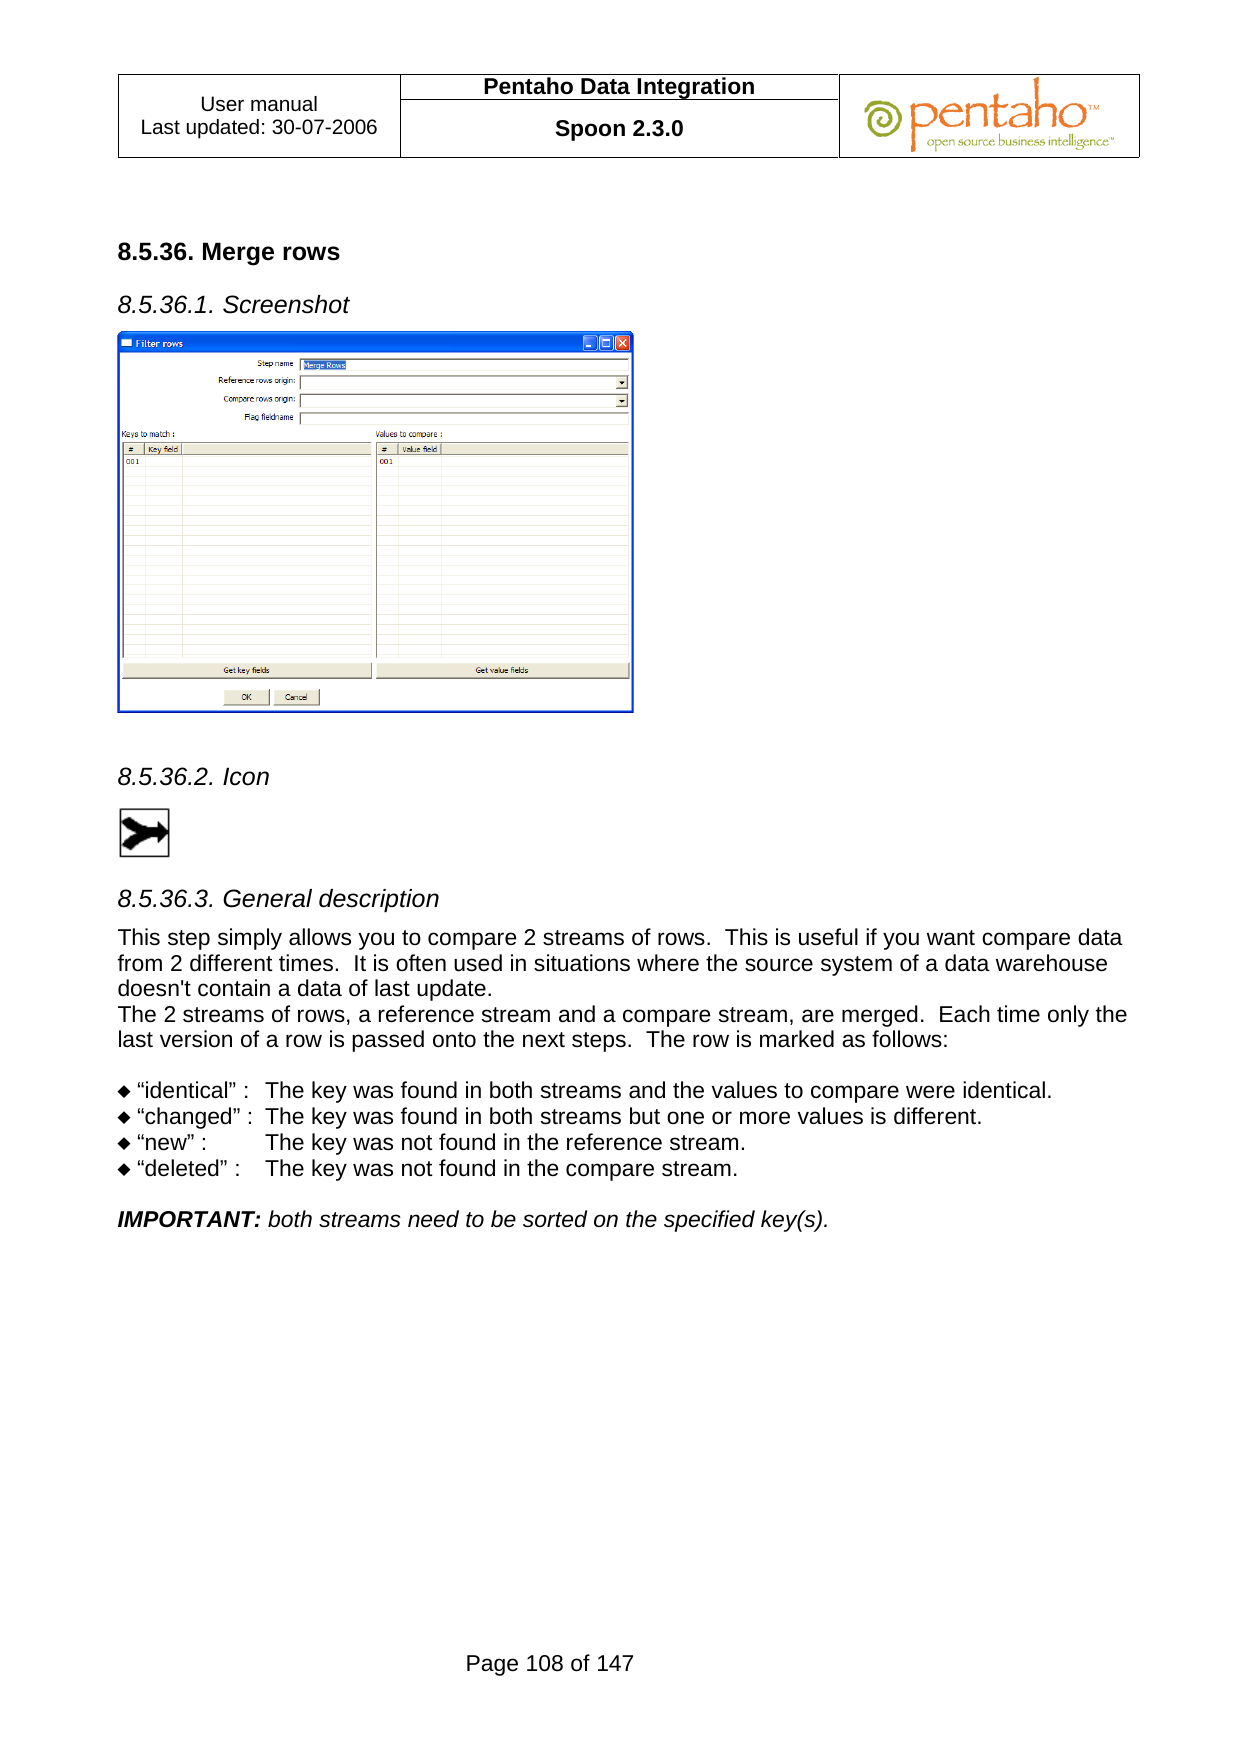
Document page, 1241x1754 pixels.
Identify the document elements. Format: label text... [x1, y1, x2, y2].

text The 2 streams of rows, a reference stream and a compare stream, are merged. Each time only the last version of a row is passed onto the next steps. The row is marked as follows: [117, 1002, 1137, 1053]
subtitle Screenshot [117, 291, 1137, 319]
list “deleted” : The key was not found in the compare stream. [117, 1155, 1137, 1181]
text IMPORTANT: both streams need to be sorted on the specified key(s). [117, 1207, 1137, 1232]
list “identical” : The key was found in both streams and the values to compare were identical. [117, 1078, 1137, 1104]
list “changed” : The key was found in both streams but one or more values is different. [117, 1104, 1137, 1130]
list “new” : The key was not found in the reference stream. [117, 1130, 1137, 1155]
subtitle Icon [117, 763, 1137, 791]
subtitle Merge rows [117, 238, 1137, 266]
text This step simply allows you to compare 2 streams of rows. This is useful if you want compare data from 2 different times. It is often used in situations where the source system of a data warehouse doesn't contain a data of last update. [117, 925, 1137, 1002]
subtitle General description [117, 884, 1137, 913]
picture [117, 331, 634, 713]
